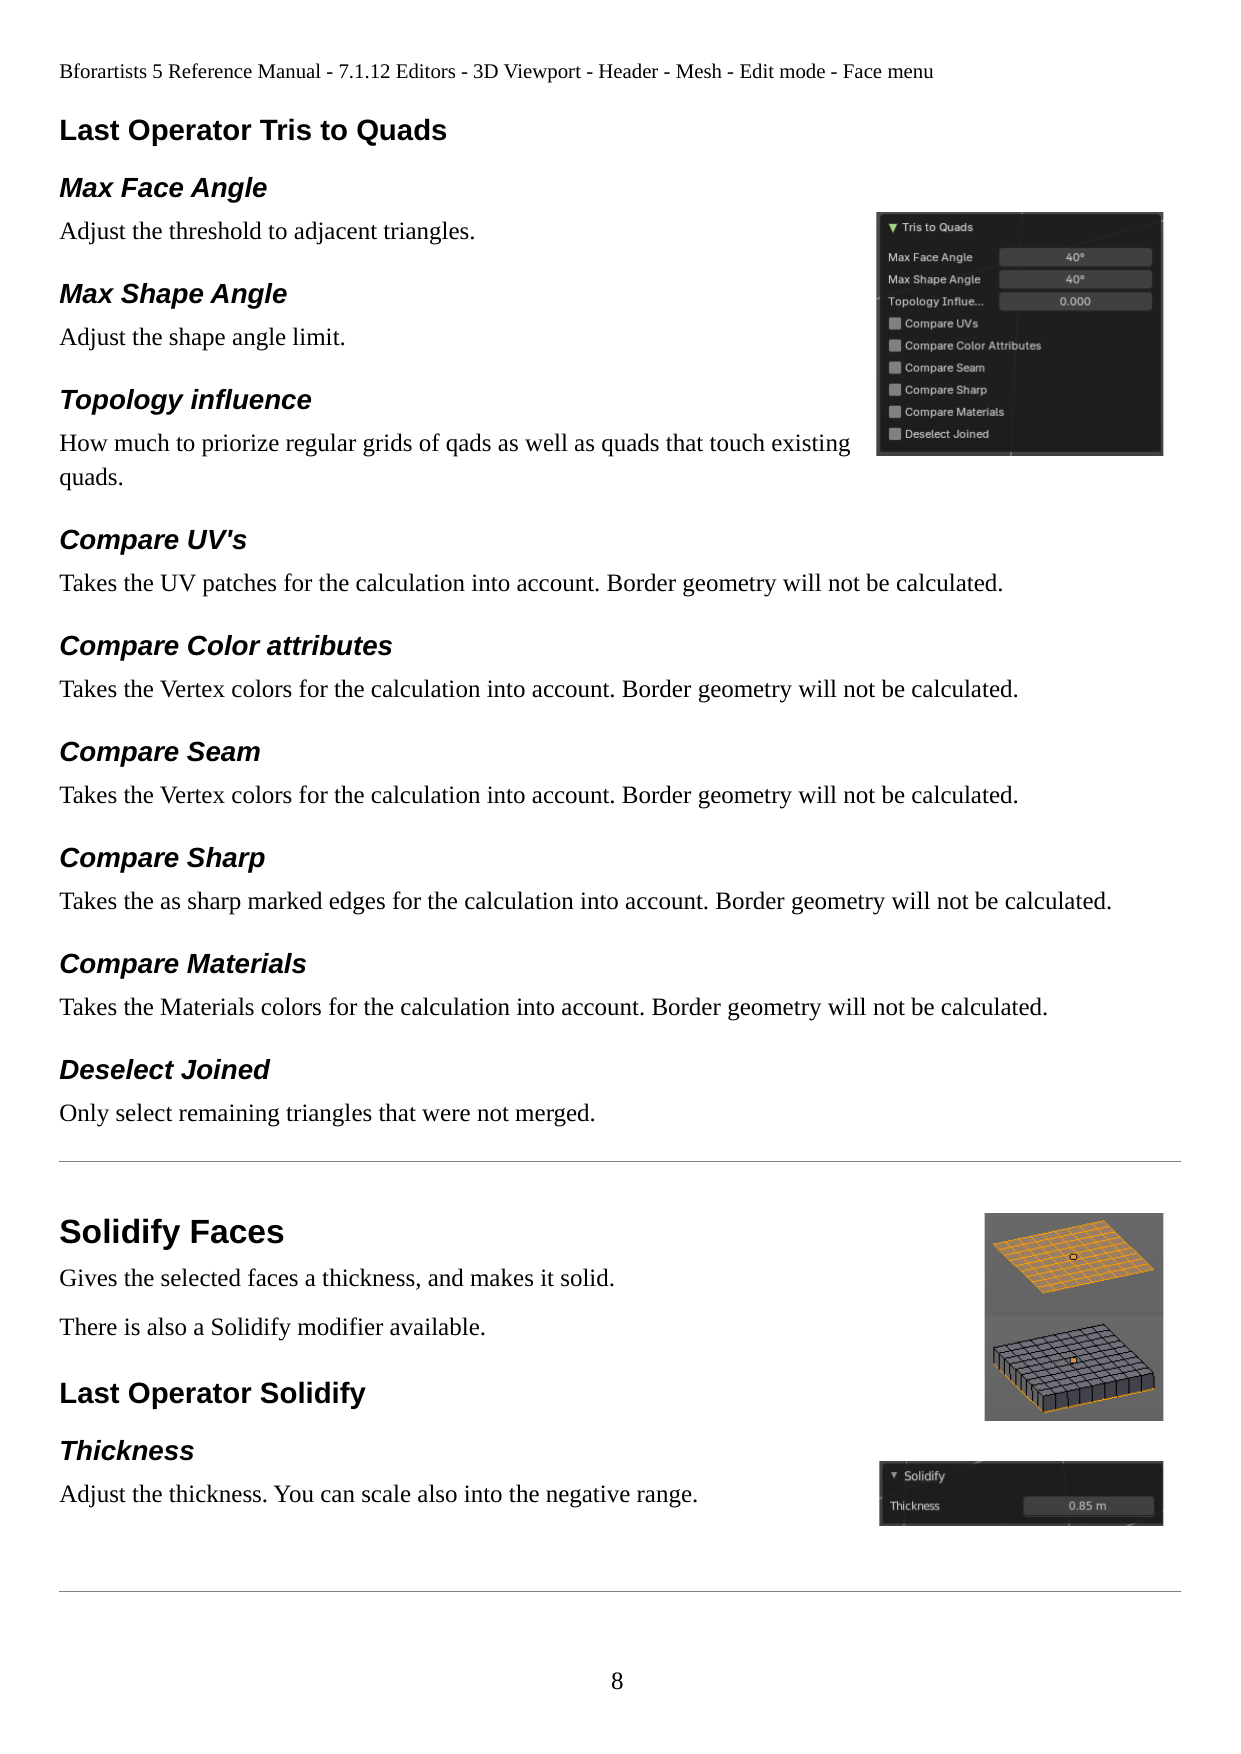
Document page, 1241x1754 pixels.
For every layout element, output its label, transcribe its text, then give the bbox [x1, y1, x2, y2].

subtitle Solidify Faces [59, 1212, 1181, 1250]
subtitle Compare Color attributes [59, 629, 1181, 661]
text How much to priorize regular grids of qads as well as quads that touch existing quads. [59, 428, 1181, 491]
subtitle [1164, 383, 1181, 415]
text Adjust the threshold to adjacent triangles. [59, 216, 876, 244]
subtitle Compare UV's [59, 524, 1181, 556]
text There is also a Solidify modifier available. [59, 1312, 984, 1341]
text Takes the Vertex colors for the calculation into account. Border geometry will not be calculated. [59, 780, 1181, 809]
subtitle Max Shape Angle [59, 277, 876, 309]
subtitle [1164, 1376, 1181, 1409]
subtitle Topology influence [59, 383, 876, 415]
subtitle Compare Sharp [59, 841, 1181, 873]
text Adjust the shape angle limit. [59, 322, 876, 350]
subtitle Thickness [59, 1434, 1181, 1466]
text Takes the Vertex colors for the calculation into account. Border geometry will not be calculated. [59, 674, 1181, 703]
subtitle Deselect Joined [59, 1053, 1181, 1085]
subtitle Compare Materials [59, 947, 1181, 979]
picture [984, 1213, 1164, 1421]
text Adjust the thickness. You can scale also into the negative range. [59, 1479, 879, 1507]
text Takes the as sharp marked edges for the calculation into account. Border geometry will not be calculated. [59, 886, 1181, 914]
subtitle Compare Seam [59, 736, 1181, 767]
subtitle [1164, 277, 1181, 309]
text Only select remaining triangles that were not merged. [59, 1098, 1181, 1126]
picture [876, 212, 1164, 456]
text Takes the Materials colors for the calculation into account. Border geometry will not be calculated. [59, 992, 1181, 1021]
text Gives the selected faces a thickness, and makes it solid. [59, 1263, 984, 1292]
subtitle Max Face Angle [59, 171, 1181, 203]
subtitle Last Operator Tris to Quads [59, 113, 1181, 146]
text Takes the UV patches for the calculation into account. Border geometry will not be calculated. [59, 568, 1181, 597]
subtitle Last Operator Solidify [59, 1376, 984, 1409]
picture [879, 1461, 1164, 1526]
